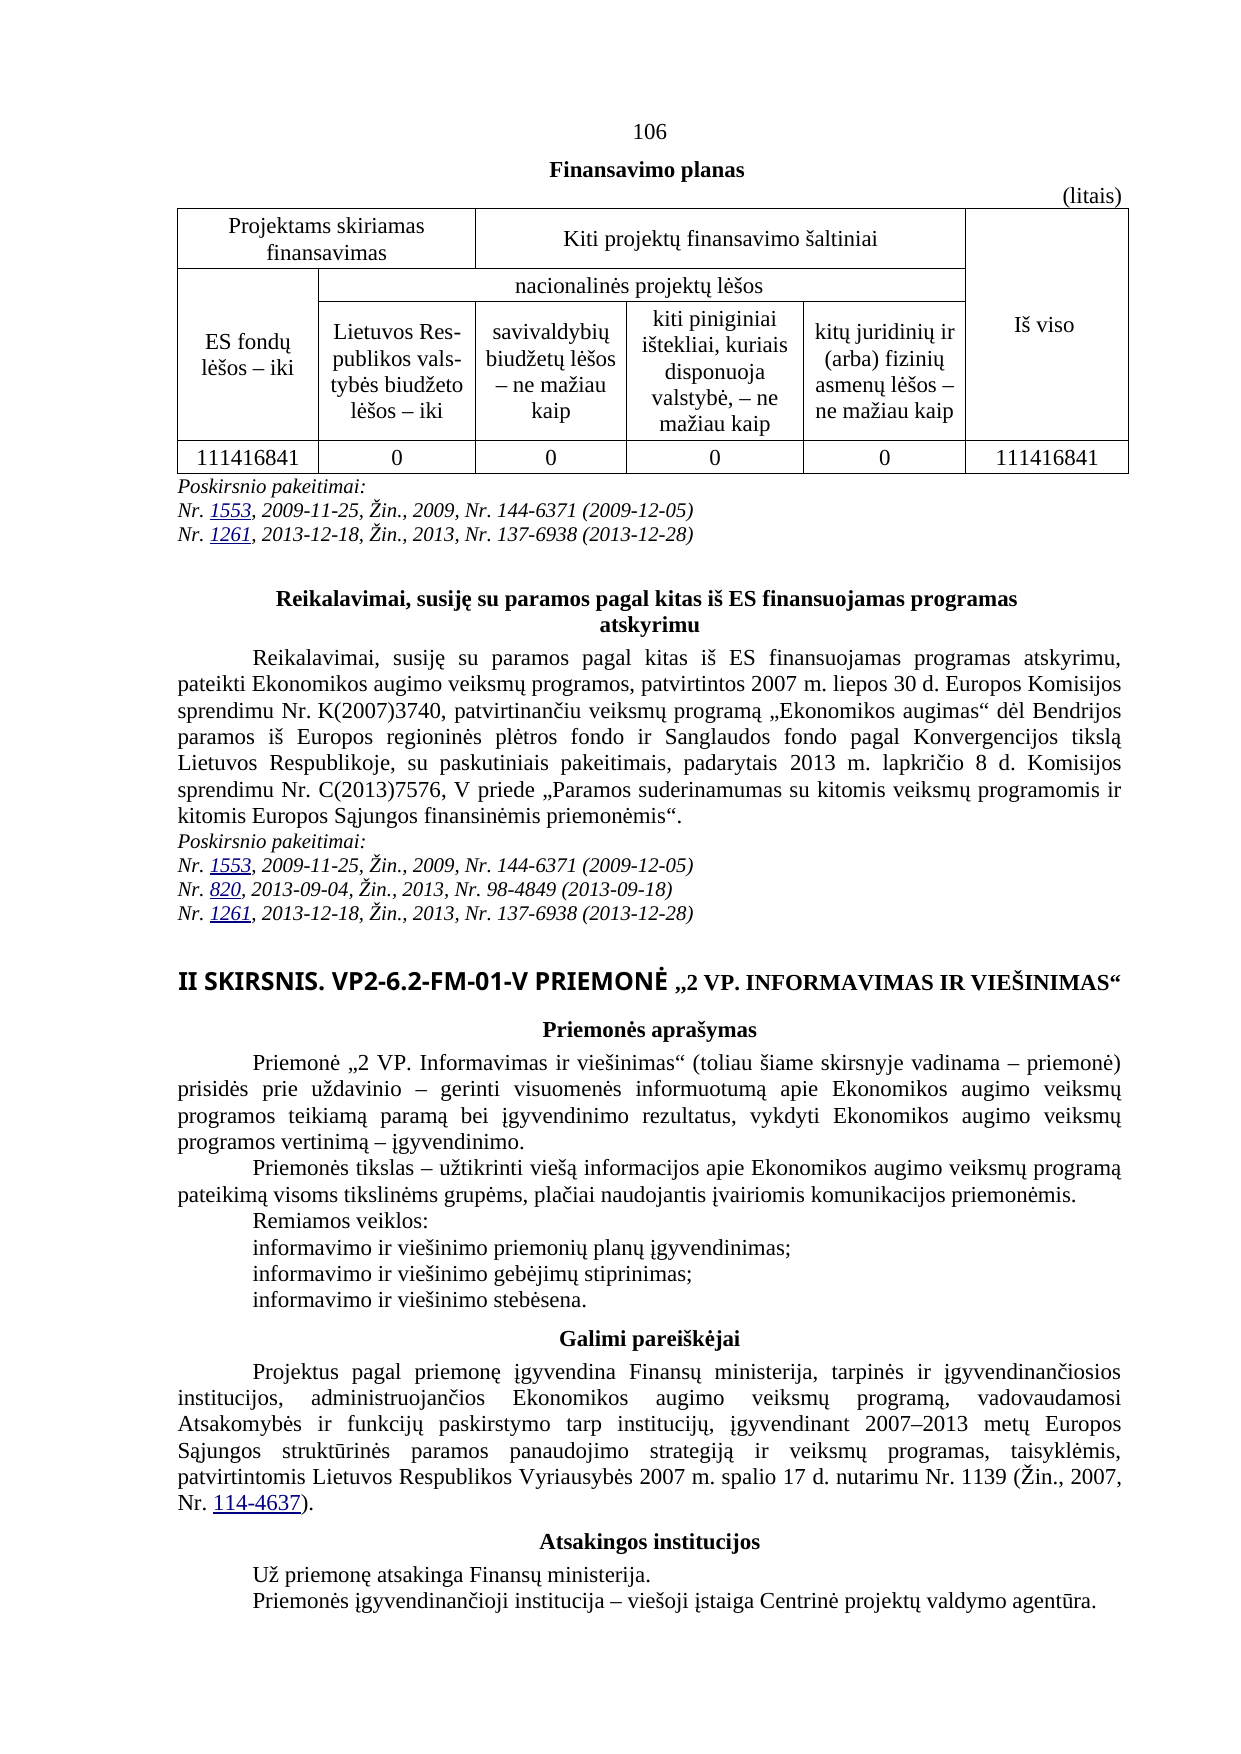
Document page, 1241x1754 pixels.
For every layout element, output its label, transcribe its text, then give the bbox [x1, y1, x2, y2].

text Nr. 1261, 2013-12-18, Žin., 2013, Nr. 137-6938 (2013-12-28) [177, 522, 1122, 546]
table_cell 0 [804, 441, 965, 473]
subtitle II SKIRSNIS. VP2-6.2-FM-01-V PRIEMONĖ ,,2 VP. Informavimas ir viešinimas“ [177, 964, 1122, 998]
table_cell 0 [476, 441, 626, 473]
text Nr. 1261, 2013-12-18, Žin., 2013, Nr. 137-6938 (2013-12-28) [177, 901, 1122, 925]
text Reikalavimai, susiję su paramos pagal kitas iš ES finansuojamas programas atskyrimu, pateikti Ekonomikos augimo veiksmų programos, patvirtintos 2007 m. liepos 30 d. Europos Komisijos sprendimu Nr. K(2007)3740, patvirtinančiu veiksmų programą „Ekonomikos augimas“ dėl Bendrijos paramos iš Europos regioninės plėtros fondo ir Sanglaudos fondo pagal Konvergencijos tikslą Lietuvos Respublikoje, su paskutiniais pakeitimais, padarytais 2013 m. lapkričio 8 d. Komisijos sprendimu Nr. C(2013)7576, V priede „Paramos suderinamumas su kitomis veiksmų programomis ir kitomis Europos Sąjungos finansinėmis priemonėmis“. [177, 644, 1122, 828]
text Projektus pagal priemonę įgyvendina Finansų ministerija, tarpinės ir įgyvendinančiosios institucijos, administruojančios Ekonomikos augimo veiksmų programą, vadovaudamosi Atsakomybės ir funkcijų paskirstymo tarp institucijų, įgyvendinant 2007–2013 metų Europos Sąjungos struktūrinės paramos panaudojimo strategiją ir veiksmų programas, taisyklėmis, patvirtintomis Lietuvos Respublikos Vyriausybės 2007 m. spalio 17 d. nutarimu Nr. 1139 (Žin., 2007, Nr. 114-4637). [177, 1358, 1122, 1516]
text Reikalavimai, susiję su paramos pagal kitas iš ES finansuojamas programas atskyrimu [177, 559, 1122, 638]
text Remiamos veiklos: [177, 1207, 1122, 1233]
text Nr. 1553, 2009-11-25, Žin., 2009, Nr. 144-6371 (2009-12-05) [177, 498, 1122, 522]
table_cell ES fondų lėšos – iki [178, 269, 318, 440]
text Poskirsnio pakeitimai: [177, 828, 1122, 853]
text Priemonės įgyvendinančioji institucija – viešoji įstaiga Centrinė projektų valdymo agentūra. [177, 1587, 1122, 1614]
table_cell Lietuvos Res­publikos vals­tybės biudžeto lėšos – iki [319, 302, 475, 440]
table_cell 111416841 [178, 441, 318, 473]
table_cell kitų juridinių ir (arba) fizinių asmenų lėšos – ne mažiau kaip [804, 302, 965, 440]
table_header Kiti projektų finansavimo šaltiniai [476, 209, 965, 268]
text Priemonė „2 VP. Informavimas ir viešinimas“ (toliau šiame skirsnyje vadinama – priemonė) prisidės prie uždavinio – gerinti visuomenės informuotumą apie Ekonomikos augimo veiksmų programos teikiamą paramą bei įgyvendinimo rezultatus, vykdyti Ekonomikos augimo veiksmų programos vertinimą – įgyvendinimo. [177, 1049, 1122, 1154]
text Atsakingos institucijos [177, 1528, 1122, 1555]
text Priemonės aprašymas [177, 1016, 1122, 1043]
text Galimi pareiškėjai [177, 1325, 1122, 1351]
table_cell 0 [319, 441, 475, 473]
text informavimo ir viešinimo stebėsena. [177, 1286, 1122, 1313]
table_cell 111416841 [966, 441, 1128, 473]
text (litais) [311, 182, 1122, 208]
text Nr. 1553, 2009-11-25, Žin., 2009, Nr. 144-6371 (2009-12-05) [177, 853, 1122, 877]
table_cell 0 [627, 441, 803, 473]
text Finansavimo planas [177, 156, 1122, 182]
text informavimo ir viešinimo priemonių planų įgyvendinimas; [177, 1233, 1122, 1260]
table_cell kiti piniginiai ištekliai, kuriais disponuoja valstybė, – ne mažiau kaip [627, 302, 803, 440]
table_header Projektams skiriamas finansavimas [178, 209, 475, 268]
text Poskirsnio pakeitimai: [177, 474, 1122, 498]
table_cell nacionalinės projektų lėšos [319, 269, 965, 301]
text Nr. 820, 2013-09-04, Žin., 2013, Nr. 98-4849 (2013-09-18) [177, 877, 1122, 901]
text informavimo ir viešinimo gebėjimų stiprinimas; [177, 1260, 1122, 1286]
table_cell savivaldybių biudžetų lėšos – ne mažiau kaip [476, 302, 626, 440]
text Už priemonę atsakinga Finansų ministerija. [177, 1561, 1122, 1587]
table_header Iš viso [966, 209, 1128, 440]
text Priemonės tikslas – užtikrinti viešą informacijos apie Ekonomikos augimo veiksmų programą pateikimą visoms tikslinėms grupėms, plačiai naudojantis įvairiomis komunikacijos priemonėmis. [177, 1154, 1122, 1207]
